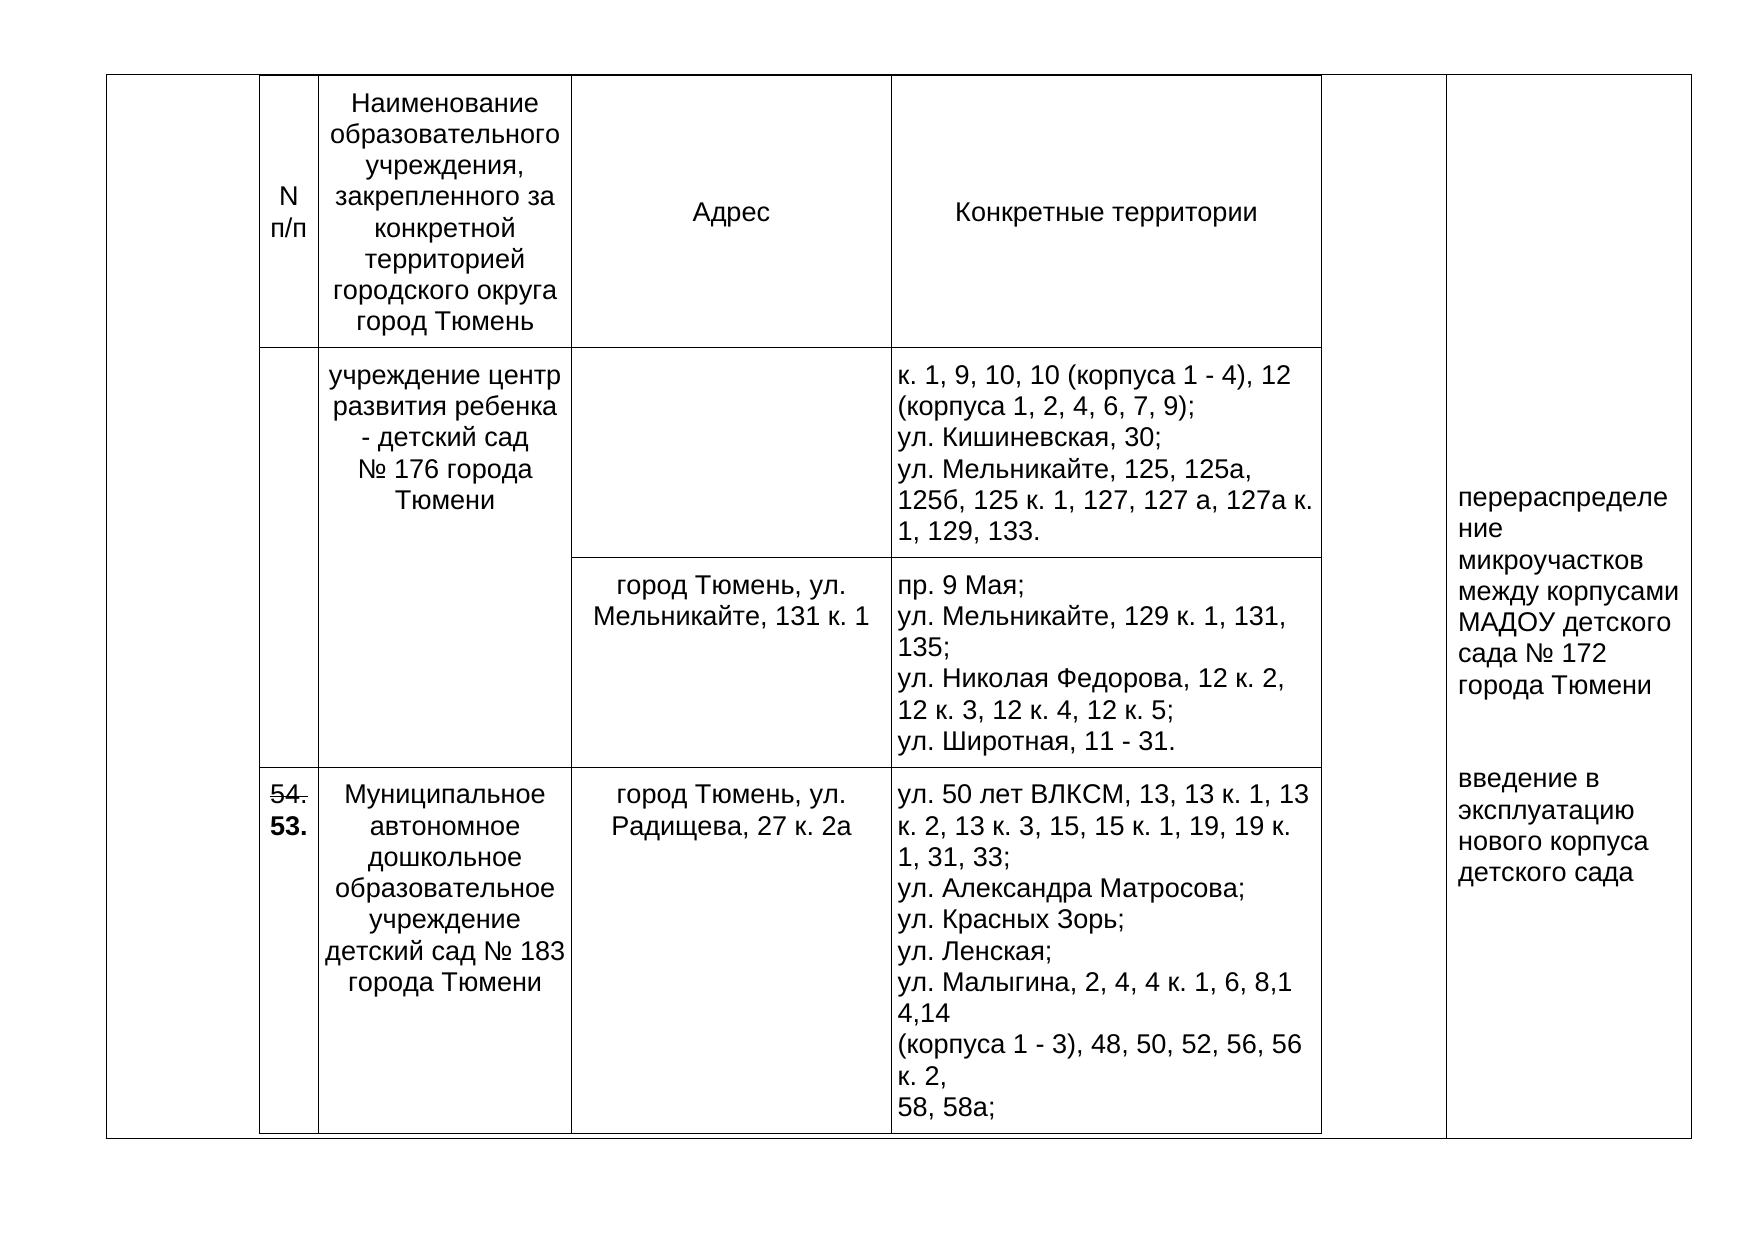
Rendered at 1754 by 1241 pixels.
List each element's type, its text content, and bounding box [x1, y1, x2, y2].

table_cell 54. 53. [260, 768, 318, 1133]
table_cell [572, 348, 891, 557]
table_cell учреждение центр развития ребенка - детский сад № 176 города Тюмени [319, 348, 571, 767]
table_cell пр. 9 Мая; ул. Мельникайте, 129 к. 1, 131, 135; ул. Николая Федорова, 12 к. 2, 12 к. 3, 12 к. 4, 12 к. 5; ул. Широтная, 11 - 31. [892, 558, 1321, 767]
table_header Наименование образовательного учреждения, закрепленного за конкретной территорией городского округа город Тюмень [319, 76, 571, 347]
table_cell к. 1, 9, 10, 10 (корпуса 1 - 4), 12 (корпуса 1, 2, 4, 6, 7, 9); ул. Кишиневская, 30; ул. Мельникайте, 125, 125а, 125б, 125 к. 1, 127, 127 а, 127а к. 1, 129, 133. [892, 348, 1321, 557]
table_header N п/п [260, 76, 318, 347]
table_cell [260, 348, 318, 767]
table_header Адрес [572, 76, 891, 347]
table_cell ул. 50 лет ВЛКСМ, 13, 13 к. 1, 13 к. 2, 13 к. 3, 15, 15 к. 1, 19, 19 к. 1, 31, 33; ул. Александра Матросова; ул. Красных Зорь; ул. Ленская; ул. Малыгина, 2, 4, 4 к. 1, 6, 8,1 4,14 (корпуса 1 - 3), 48, 50, 52, 56, 56 к. 2, 58, 58а; [892, 768, 1321, 1133]
table_cell город Тюмень, ул. Радищева, 27 к. 2а [572, 768, 891, 1133]
table_cell Муниципальное автономное дошкольное образовательное учреждение детский сад № 183 города Тюмени [319, 768, 571, 1133]
table_header Конкретные территории [892, 76, 1321, 347]
table_header перераспределение микроучастков между корпусами МАДОУ детского сада № 172 города Тюмени введение в эксплуатацию нового корпуса детского сада [1447, 75, 1691, 1137]
table_header [107, 75, 1446, 1137]
table_cell город Тюмень, ул. Мельникайте, 131 к. 1 [572, 558, 891, 767]
